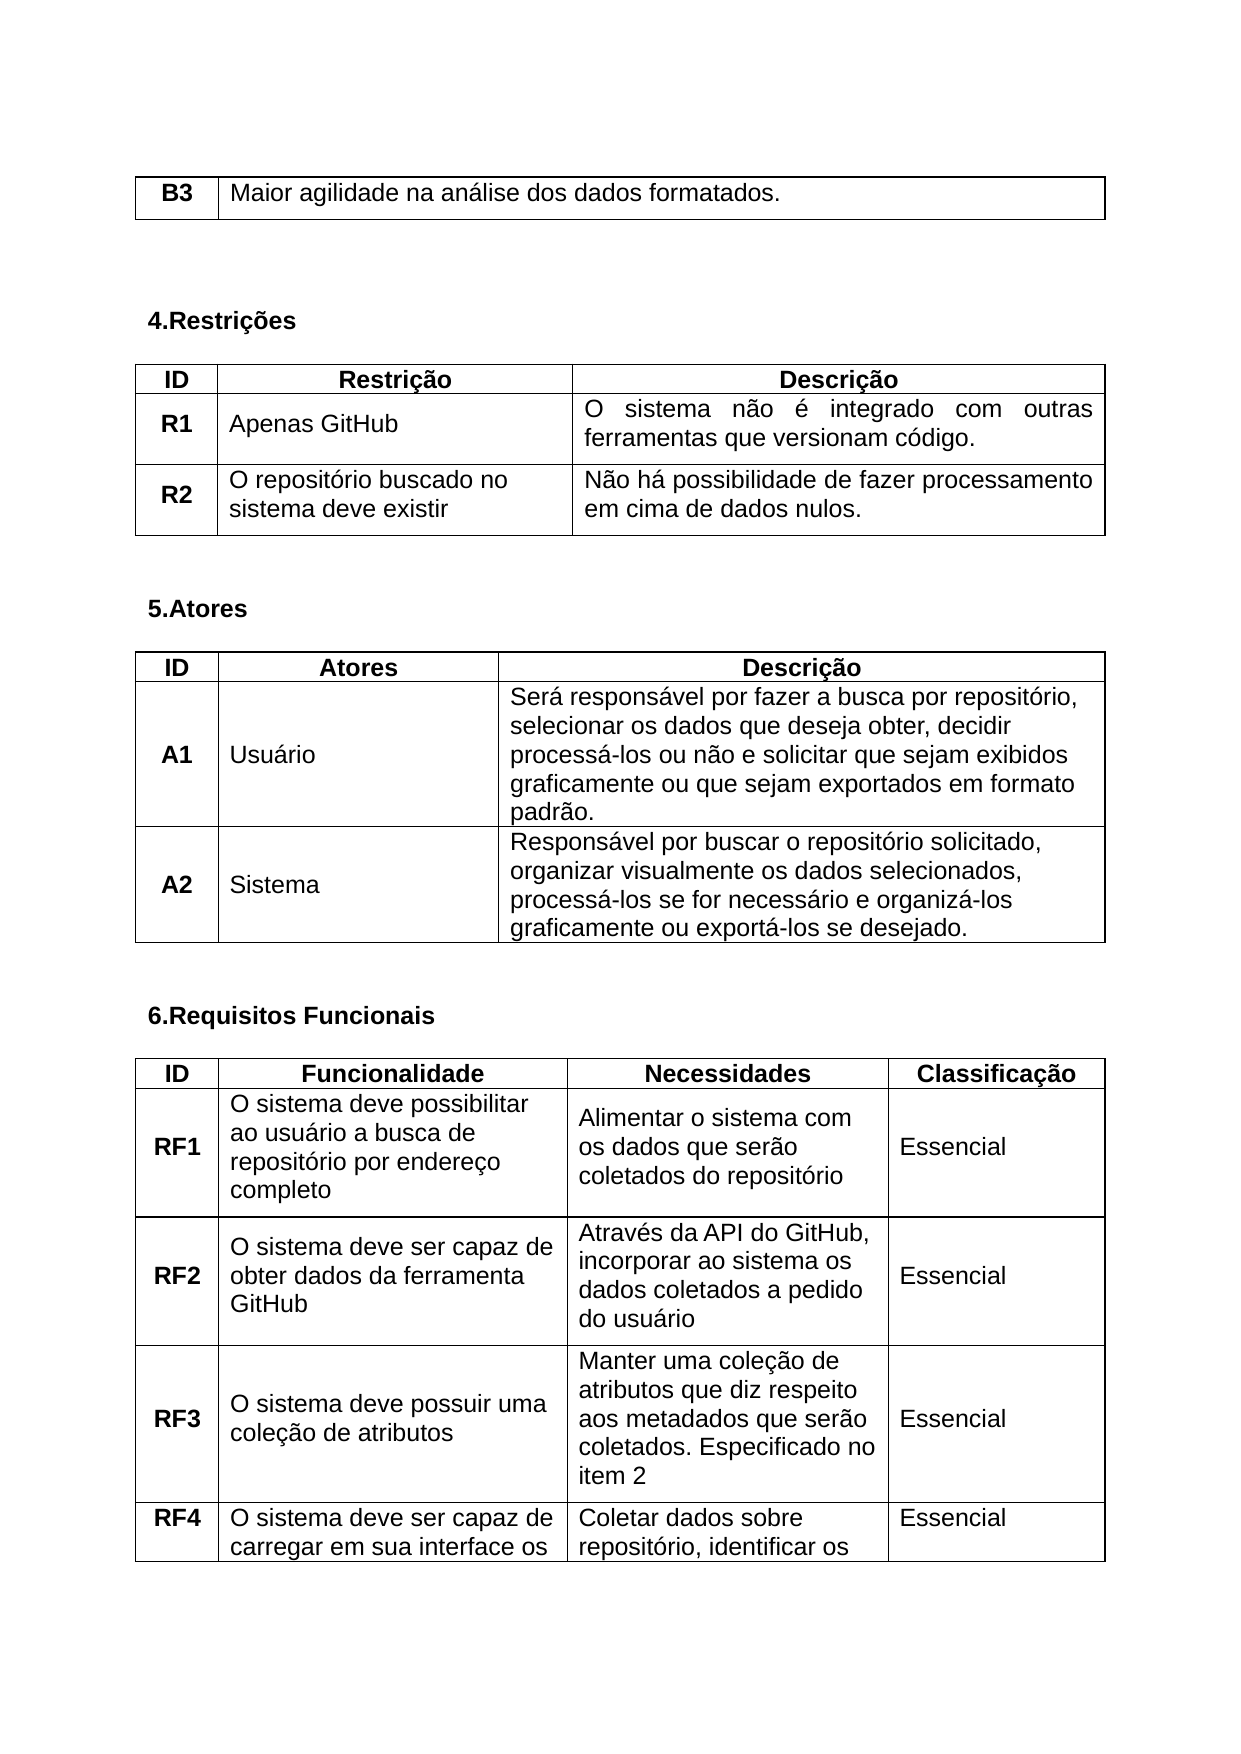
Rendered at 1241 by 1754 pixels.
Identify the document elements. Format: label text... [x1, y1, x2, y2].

table_cell O sistema não é integrado com outras ferramentas que versionam código. [573, 394, 1104, 464]
table_cell Não há possibilidade de fazer processamento em cima de dados nulos. [573, 465, 1104, 535]
table_header Atores [219, 653, 498, 681]
table_cell Essencial [889, 1089, 1104, 1216]
table_cell Apenas GitHub [218, 394, 572, 464]
list Atores [148, 594, 1092, 623]
table_cell Essencial [889, 1218, 1104, 1345]
table_cell RF4 [136, 1503, 218, 1561]
table_cell A1 [136, 682, 218, 826]
table_cell O sistema deve possuir uma coleção de atributos [219, 1346, 567, 1502]
table_cell A2 [136, 827, 218, 942]
table_cell Essencial [889, 1346, 1104, 1502]
table_header ID [136, 365, 217, 393]
table_cell Responsável por buscar o repositório solicitado, organizar visualmente os dados selecionados, processá-los se for necessário e organizá-los graficamente ou exportá-los se desejado. [499, 827, 1104, 942]
table_cell Alimentar o sistema com os dados que serão coletados do repositório [568, 1089, 888, 1216]
table_cell O sistema deve ser capaz de carregar em sua interface os [219, 1503, 567, 1561]
list Restrições [148, 306, 1092, 335]
table_cell B3 [136, 178, 218, 219]
table_cell Coletar dados sobre repositório, identificar os [568, 1503, 888, 1561]
table_header Restrição [218, 365, 572, 393]
table_cell O sistema deve possibilitar ao usuário a busca de repositório por endereço completo [219, 1089, 567, 1216]
table_cell RF3 [136, 1346, 218, 1502]
list Requisitos Funcionais [148, 1001, 1092, 1029]
table_header Classificação [889, 1059, 1104, 1088]
table_cell Sistema [219, 827, 498, 942]
table_cell O repositório buscado no sistema deve existir [218, 465, 572, 535]
table_header Descrição [573, 365, 1104, 393]
table_cell Através da API do GitHub, incorporar ao sistema os dados coletados a pedido do usuário [568, 1218, 888, 1345]
table_cell RF2 [136, 1218, 218, 1345]
table_header Necessidades [568, 1059, 888, 1088]
table_header Descrição [499, 653, 1104, 681]
table_cell R2 [136, 465, 217, 535]
table_header ID [136, 653, 218, 681]
table_cell Usuário [219, 682, 498, 826]
table_cell Maior agilidade na análise dos dados formatados. [219, 178, 1104, 219]
table_cell Será responsável por fazer a busca por repositório, selecionar os dados que deseja obter, decidir processá-los ou não e solicitar que sejam exibidos graficamente ou que sejam exportados em formato padrão. [499, 682, 1104, 826]
table_cell Essencial [889, 1503, 1104, 1561]
table_cell R1 [136, 394, 217, 464]
table_header Funcionalidade [219, 1059, 567, 1088]
table_cell RF1 [136, 1089, 218, 1216]
table_cell Manter uma coleção de atributos que diz respeito aos metadados que serão coletados. Especificado no item 2 [568, 1346, 888, 1502]
table_header ID [136, 1059, 218, 1088]
table_cell O sistema deve ser capaz de obter dados da ferramenta GitHub [219, 1218, 567, 1345]
